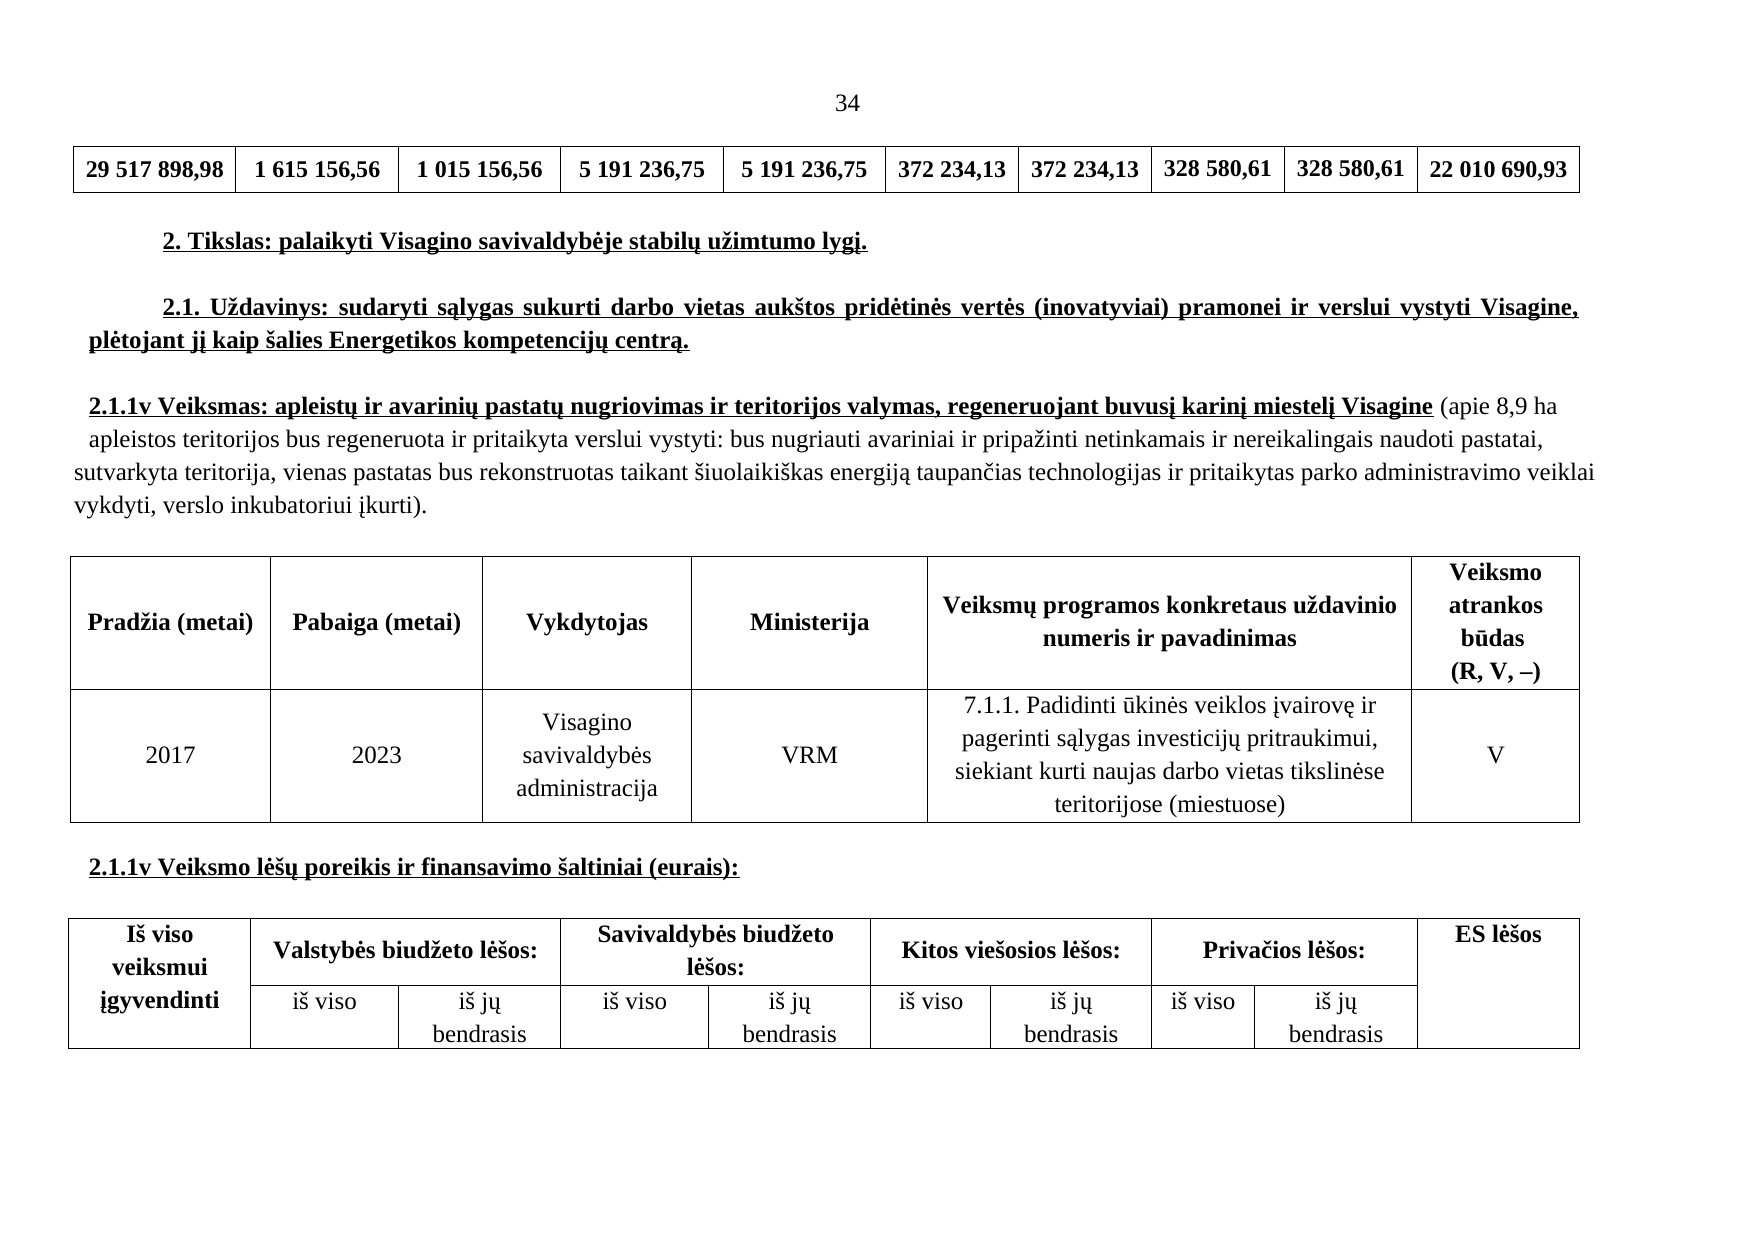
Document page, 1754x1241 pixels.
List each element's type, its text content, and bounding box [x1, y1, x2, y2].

table_header Ministerija [692, 557, 927, 689]
text apleistos teritorijos bus regeneruota ir pritaikyta verslui vystyti: bus nugriauti avariniai ir pripažinti netinkamais ir nereikalingais naudoti pastatai, [74, 424, 1698, 453]
table_header ES lėšos [1418, 919, 1579, 1048]
table_cell 5 191 236,75 [561, 147, 723, 192]
table_cell iš jų bendrasis [399, 986, 560, 1048]
table_cell 5 191 236,75 [724, 147, 885, 192]
table_cell iš jų bendrasis [709, 986, 870, 1048]
table_header Privačios lėšos: [1152, 919, 1417, 985]
text sutvarkyta teritorija, vienas pastatas bus rekonstruotas taikant šiuolaikiškas energiją taupančias technologijas ir pritaikytas parko administravimo veiklai [59, 457, 1606, 486]
table_cell iš viso [561, 986, 708, 1048]
table_header Iš viso veiksmui įgyvendinti [69, 919, 250, 1048]
table_cell 372 234,13 [886, 147, 1018, 192]
table_header Pradžia (metai) [71, 557, 270, 689]
table_cell 22 010 690,93 [1418, 147, 1579, 192]
table_cell iš jų bendrasis [991, 986, 1151, 1048]
table_header Veiksmo atrankos būdas (R, V, –) [1412, 557, 1579, 689]
table_header Veiksmų programos konkretaus uždavinio numeris ir pavadinimas [928, 557, 1411, 689]
table_cell 1 615 156,56 [236, 147, 398, 192]
table_cell 1 015 156,56 [399, 147, 560, 192]
table_cell 372 234,13 [1019, 147, 1151, 192]
table_cell 328 580,61 [1152, 147, 1284, 192]
table_header Valstybės biudžeto lėšos: [251, 919, 560, 985]
table_cell 2023 [271, 690, 482, 822]
table_cell 2017 [71, 690, 270, 822]
table_cell 29 517 898,98 [74, 147, 235, 192]
table_cell iš jų bendrasis [1255, 986, 1417, 1048]
text 2.1.1v Veiksmo lėšų poreikis ir finansavimo šaltiniai (eurais): [59, 852, 1636, 881]
table_header Vykdytojas [483, 557, 691, 689]
table_cell Visagino savivaldybės administracija [483, 690, 691, 822]
table_header Savivaldybės biudžeto lėšos: [561, 919, 870, 985]
text vykdyti, verslo inkubatoriui įkurti). [59, 490, 1698, 519]
table_cell iš viso [871, 986, 990, 1048]
table_cell iš viso [1152, 986, 1254, 1048]
table_header Kitos viešosios lėšos: [871, 919, 1151, 985]
table_cell iš viso [251, 986, 398, 1048]
text 2.1. Uždavinys: sudaryti sąlygas sukurti darbo vietas aukštos pridėtinės vertės (inovatyviai) pramonei ir verslui vystyti Visagine, plėtojant jį kaip šalies Energetikos kompetencijų centrą. [89, 292, 1580, 354]
table_cell 328 580,61 [1285, 147, 1417, 192]
table_cell V [1412, 690, 1579, 822]
table_cell 7.1.1. Padidinti ūkinės veiklos įvairovę ir pagerinti sąlygas investicijų pritraukimui, siekiant kurti naujas darbo vietas tikslinėse teritorijose (miestuose) [928, 690, 1411, 822]
text 2. Tikslas: palaikyti Visagino savivaldybėje stabilų užimtumo lygį. [59, 226, 1747, 254]
text 2.1.1v Veiksmas: apleistų ir avarinių pastatų nugriovimas ir teritorijos valymas, regeneruojant buvusį karinį miestelį Visagine (apie 8,9 ha [59, 391, 1698, 420]
table_header Pabaiga (metai) [271, 557, 482, 689]
table_cell VRM [692, 690, 927, 822]
